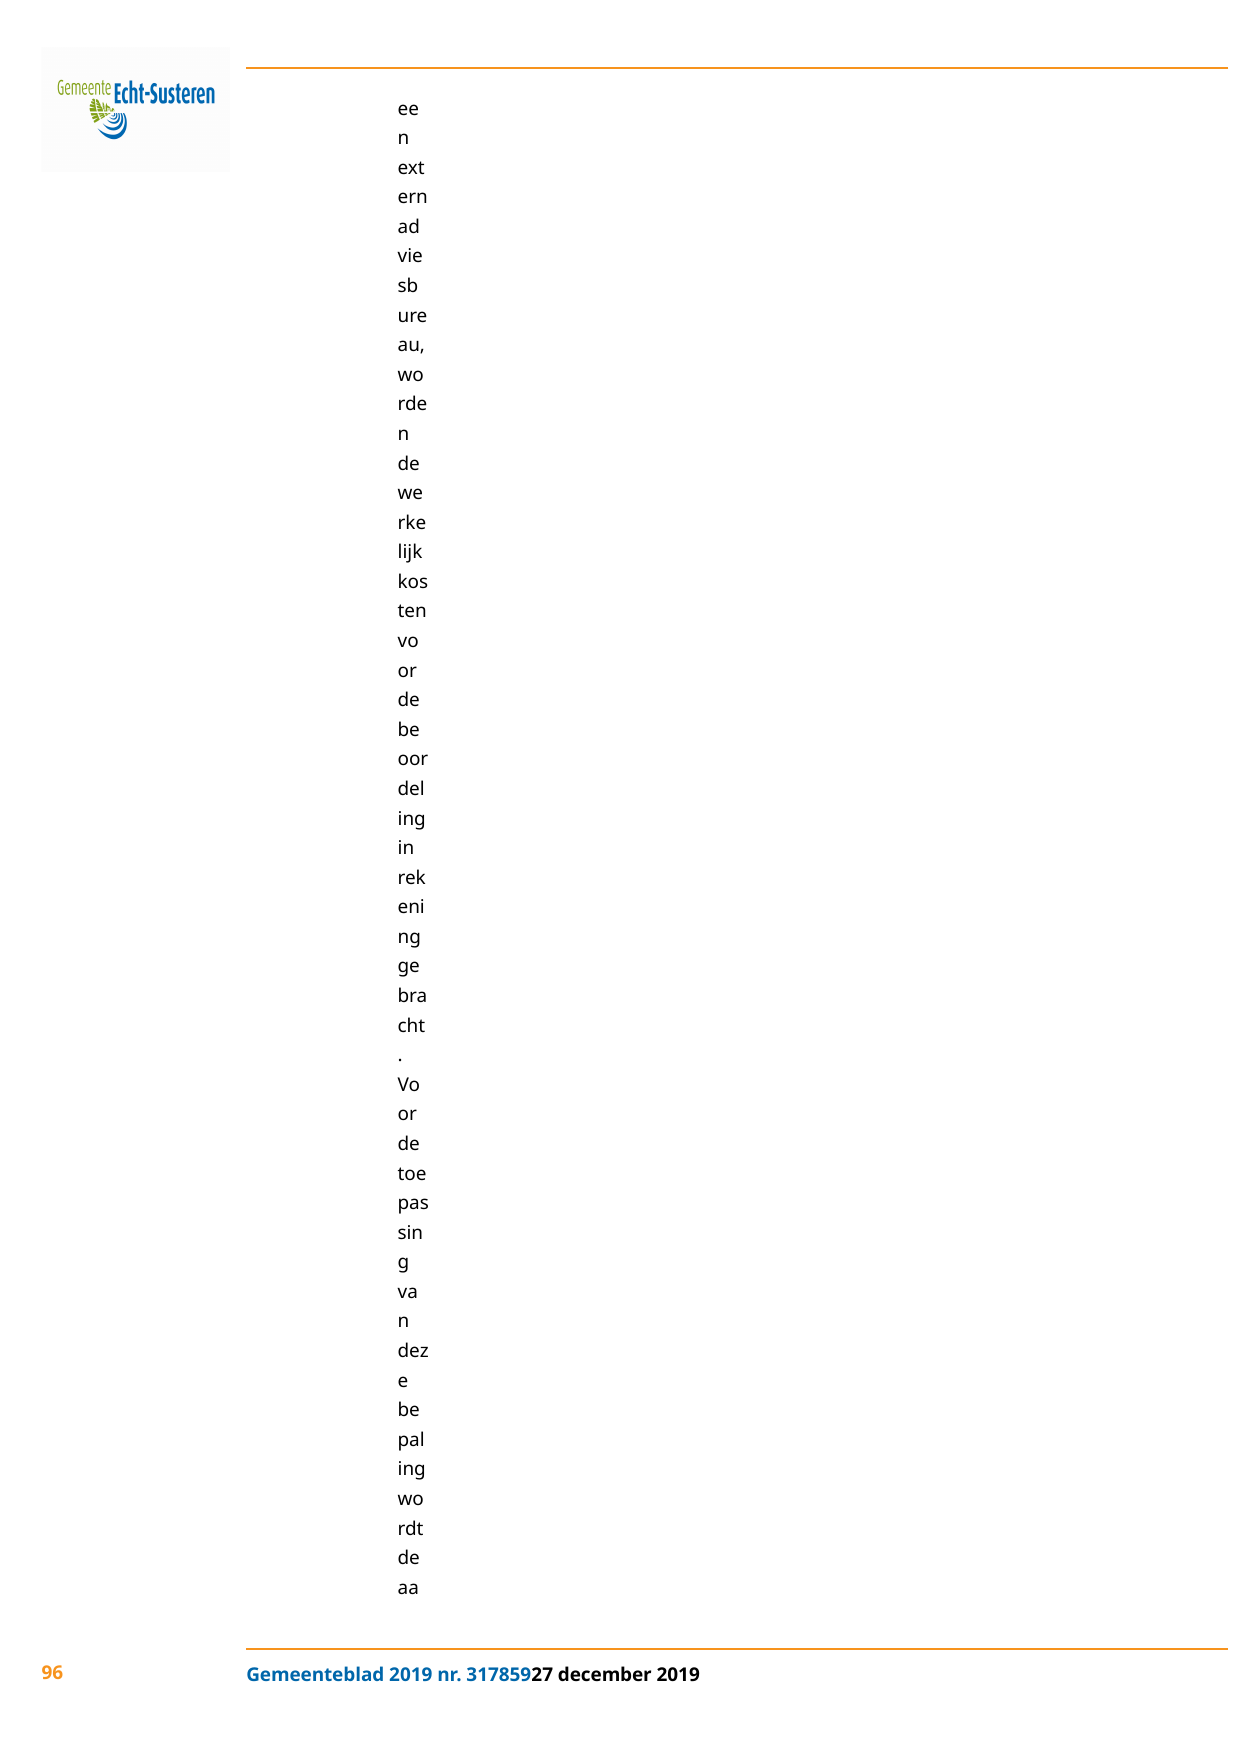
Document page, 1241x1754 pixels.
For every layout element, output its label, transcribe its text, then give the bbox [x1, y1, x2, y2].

table_cell [519, 95, 700, 1600]
table_cell [429, 95, 519, 1600]
table_cell [248, 95, 338, 1600]
table_cell een extern adviesbureau, worden de werkelijk kosten voor de beoordeling in rekening gebracht. Voor de toepassing van deze bepaling wordt de aa [338, 95, 429, 1600]
picture [41, 47, 231, 172]
